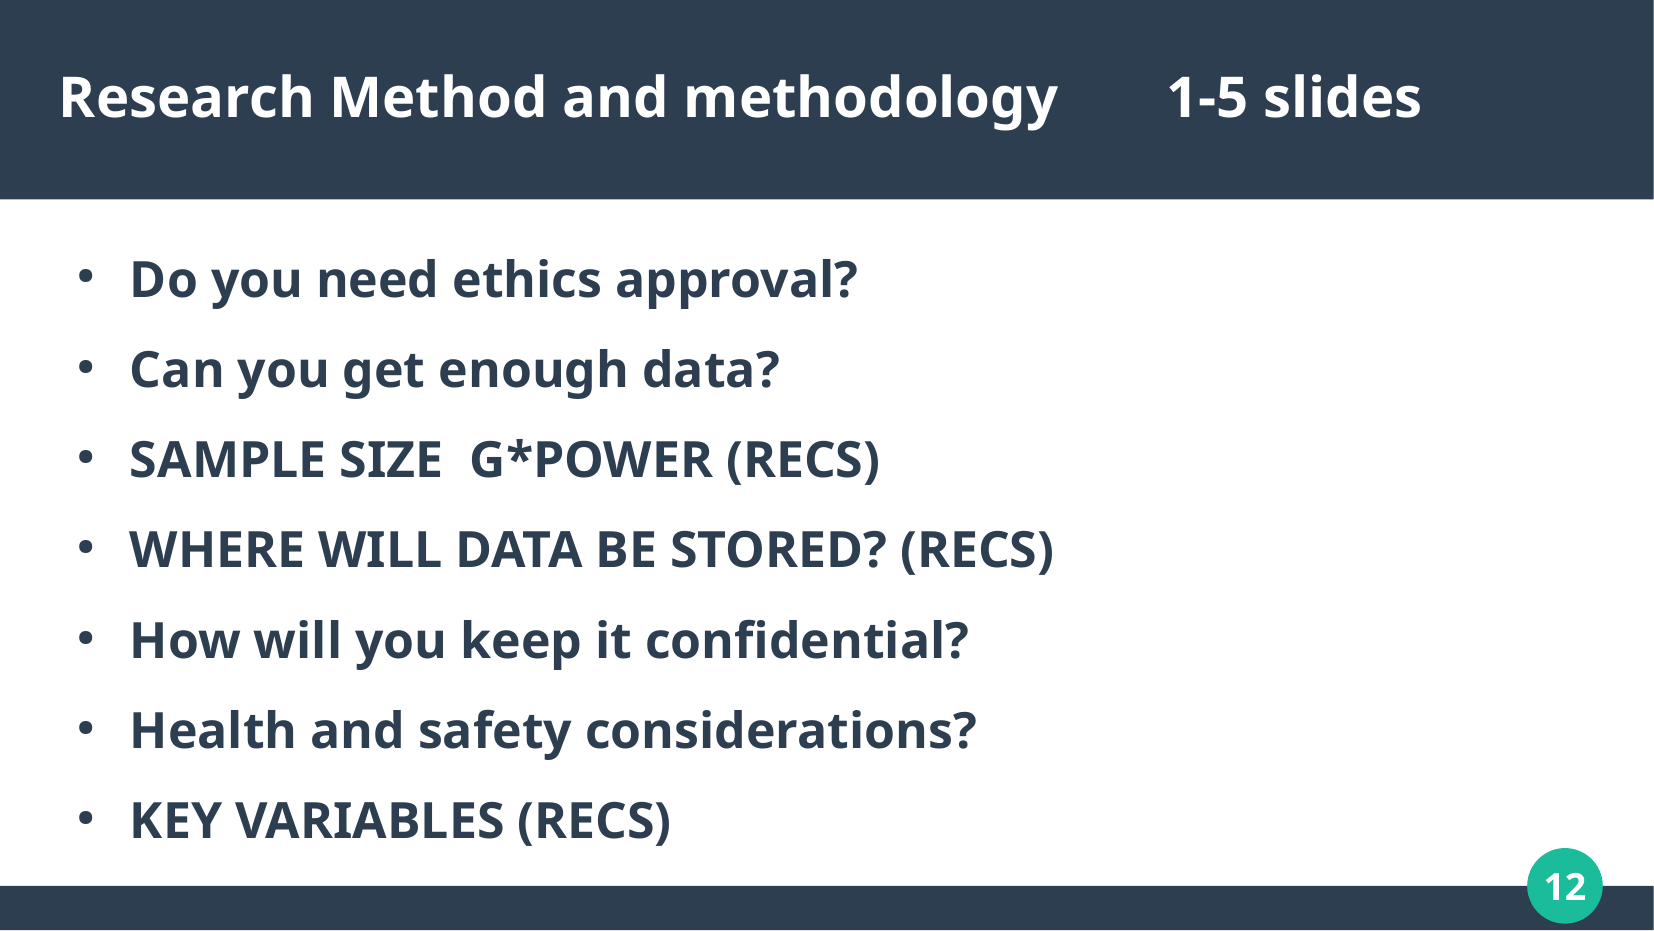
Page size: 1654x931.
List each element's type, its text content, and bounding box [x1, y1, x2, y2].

title Research Method and methodology 1-5 slides [59, 37, 1595, 155]
list Do you need ethics approval? Can you get enough data? SAMPLE SIZE G*POWER (RECS) WHERE WILL DATA BE STORED? (RECS) How will you keep it confidential? Health and safety considerations? KEY VARIABLES (RECS) [59, 243, 1595, 864]
